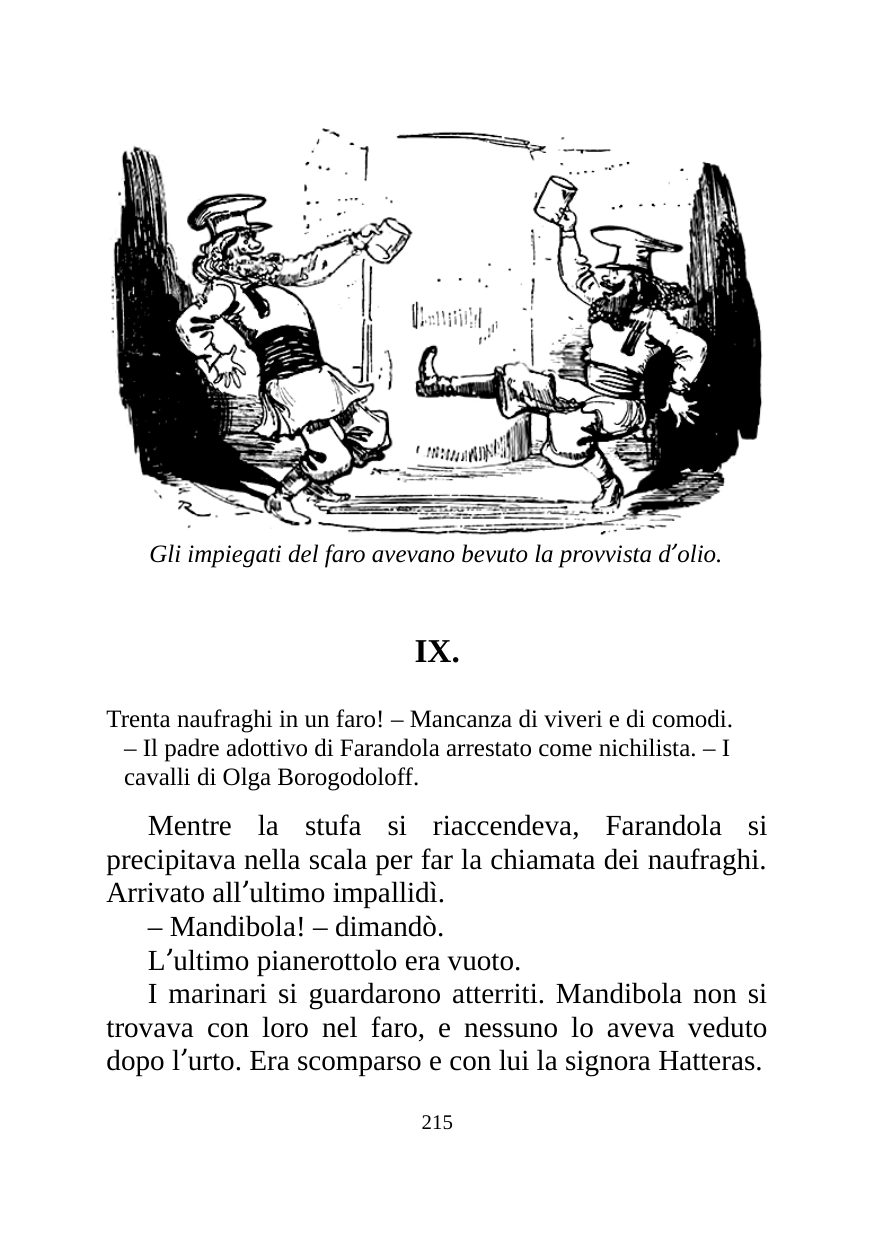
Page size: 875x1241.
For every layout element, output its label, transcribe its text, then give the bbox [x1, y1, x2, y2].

subtitle IX. [106, 631, 768, 669]
text L՚ultimo pianerottolo era vuoto. [106, 943, 768, 976]
text ‒ Mandibola! ‒ dimandò. [106, 909, 768, 943]
picture [106, 118, 768, 539]
text Gli impiegati del faro avevano bevuto la provvista d՚olio. [106, 539, 768, 568]
text Mentre la stufa si riaccendeva, Farandola si precipitava nella scala per far la chiamata dei naufraghi. Arrivato all՚ultimo impallidì. [106, 808, 768, 909]
subtitle Trenta naufraghi in un faro! ‒ Mancanza di viveri e di comodi. ‒ Il padre adottivo di Farandola arrestato come nichilista. ‒ I cavalli di Olga Borogodoloff. [106, 704, 750, 791]
text I marinari si guardarono atterriti. Mandibola non si trovava con loro nel faro, e nessuno lo aveva veduto dopo l՚urto. Era scomparso e con lui la signora Hatteras. [106, 976, 768, 1077]
